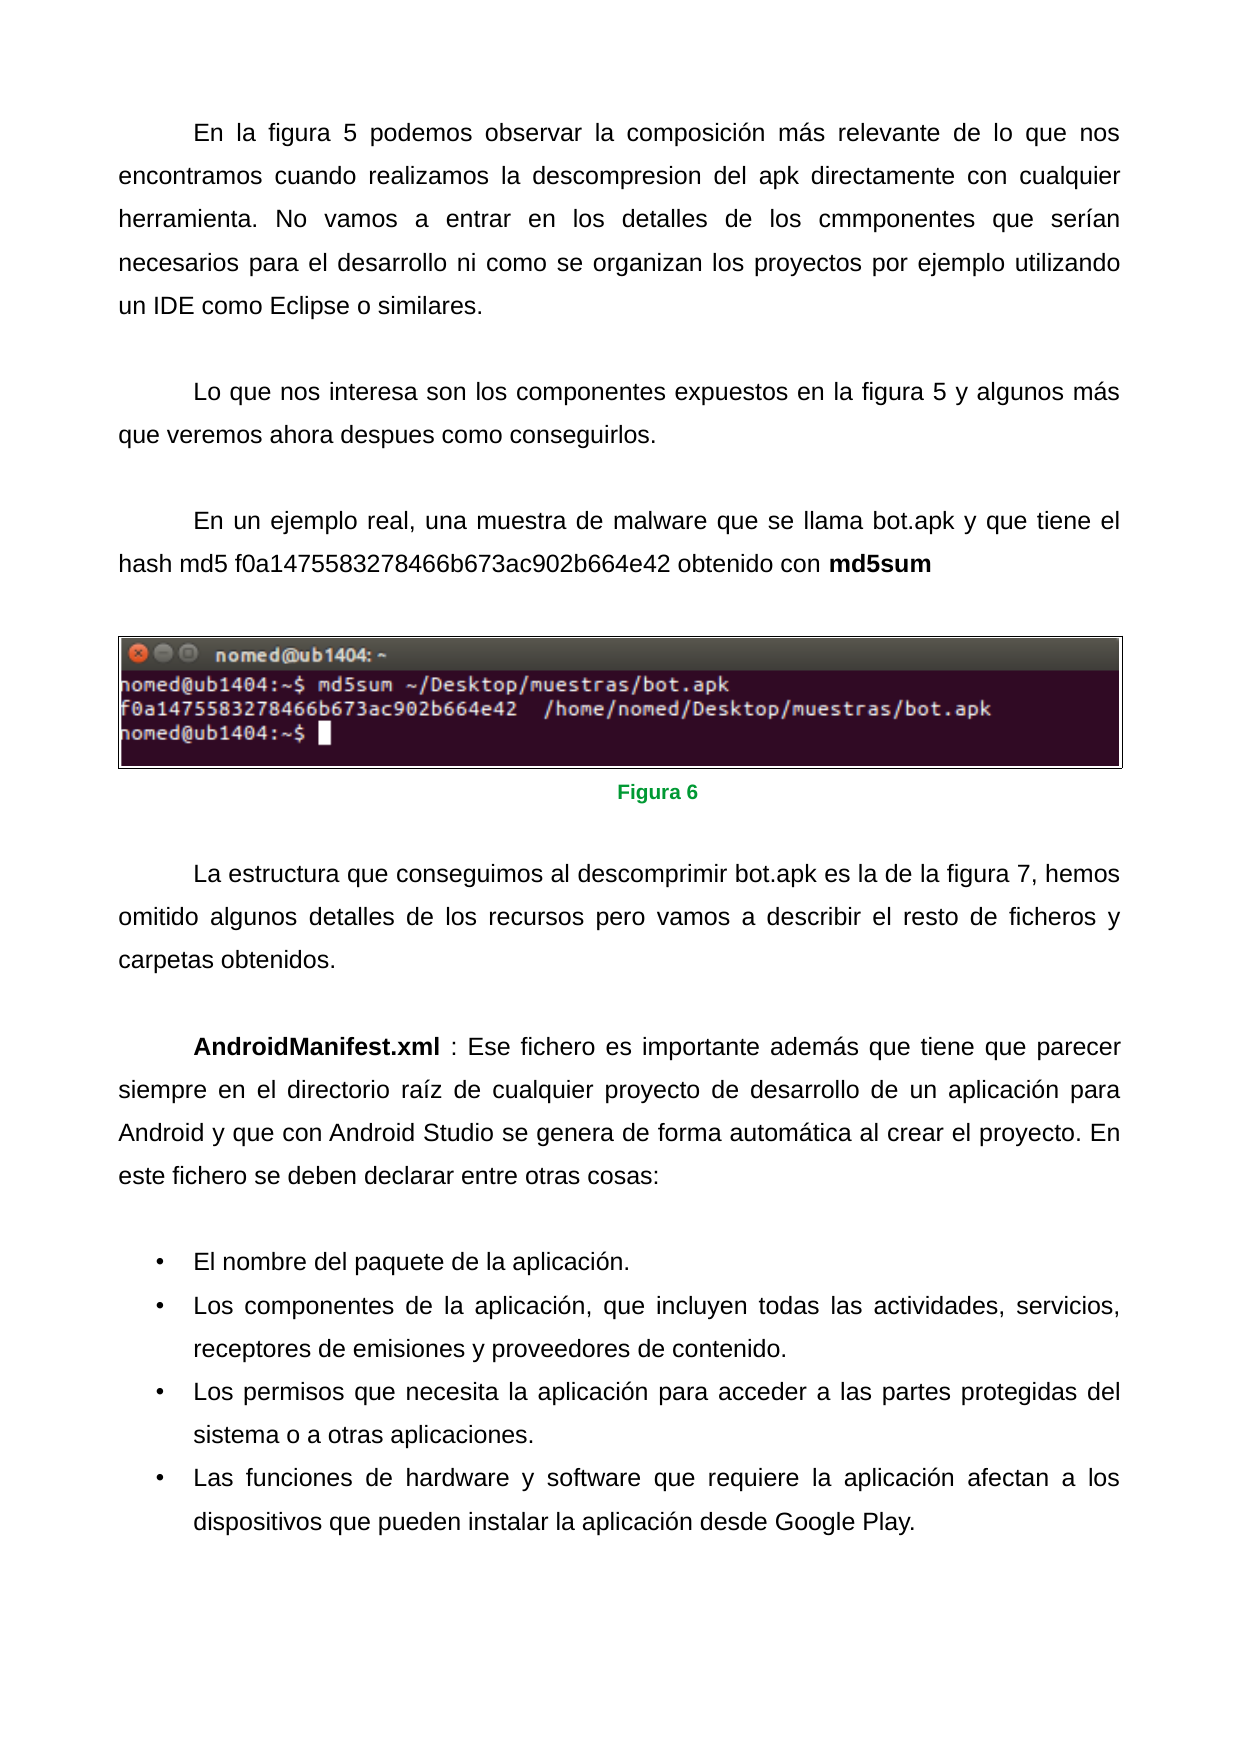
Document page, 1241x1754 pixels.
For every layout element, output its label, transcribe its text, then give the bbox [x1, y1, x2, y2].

text La estructura que conseguimos al descomprimir bot.apk es la de la figura 7, hemos omitido algunos detalles de los recursos pero vamos a describir el resto de ficheros y carpetas obtenidos. [118, 859, 1122, 974]
text [119, 637, 1122, 768]
list Las funciones de hardware y software que requiere la aplicación afectan a los dispositivos que pueden instalar la aplicación desde Google Play. [156, 1463, 1122, 1535]
text En un ejemplo real, una muestra de malware que se llama bot.apk y que tiene el hash md5 f0a1475583278466b673ac902b664e42 obtenido con md5sum [118, 506, 1122, 578]
picture [121, 638, 1119, 766]
text Figura 6 [118, 769, 1122, 804]
list Los permisos que necesita la aplicación para acceder a las partes protegidas del sistema o a otras aplicaciones. [156, 1377, 1122, 1449]
text Lo que nos interesa son los componentes expuestos en la figura 5 y algunos más que veremos ahora despues como conseguirlos. [118, 377, 1122, 449]
list Los componentes de la aplicación, que incluyen todas las actividades, servicios, receptores de emisiones y proveedores de contenido. [156, 1291, 1122, 1363]
list El nombre del paquete de la aplicación. [156, 1247, 1122, 1276]
text AndroidManifest.xml : Ese fichero es importante además que tiene que parecer siempre en el directorio raíz de cualquier proyecto de desarrollo de un aplicación para Android y que con Android Studio se genera de forma automática al crear el proyecto. En este fichero se deben declarar entre otras cosas: [118, 1032, 1122, 1190]
text En la figura 5 podemos observar la composición más relevante de lo que nos encontramos cuando realizamos la descompresion del apk directamente con cualquier herramienta. No vamos a entrar en los detalles de los cmmponentes que serían necesarios para el desarrollo ni como se organizan los proyectos por ejemplo utilizando un IDE como Eclipse o similares. [118, 118, 1122, 319]
